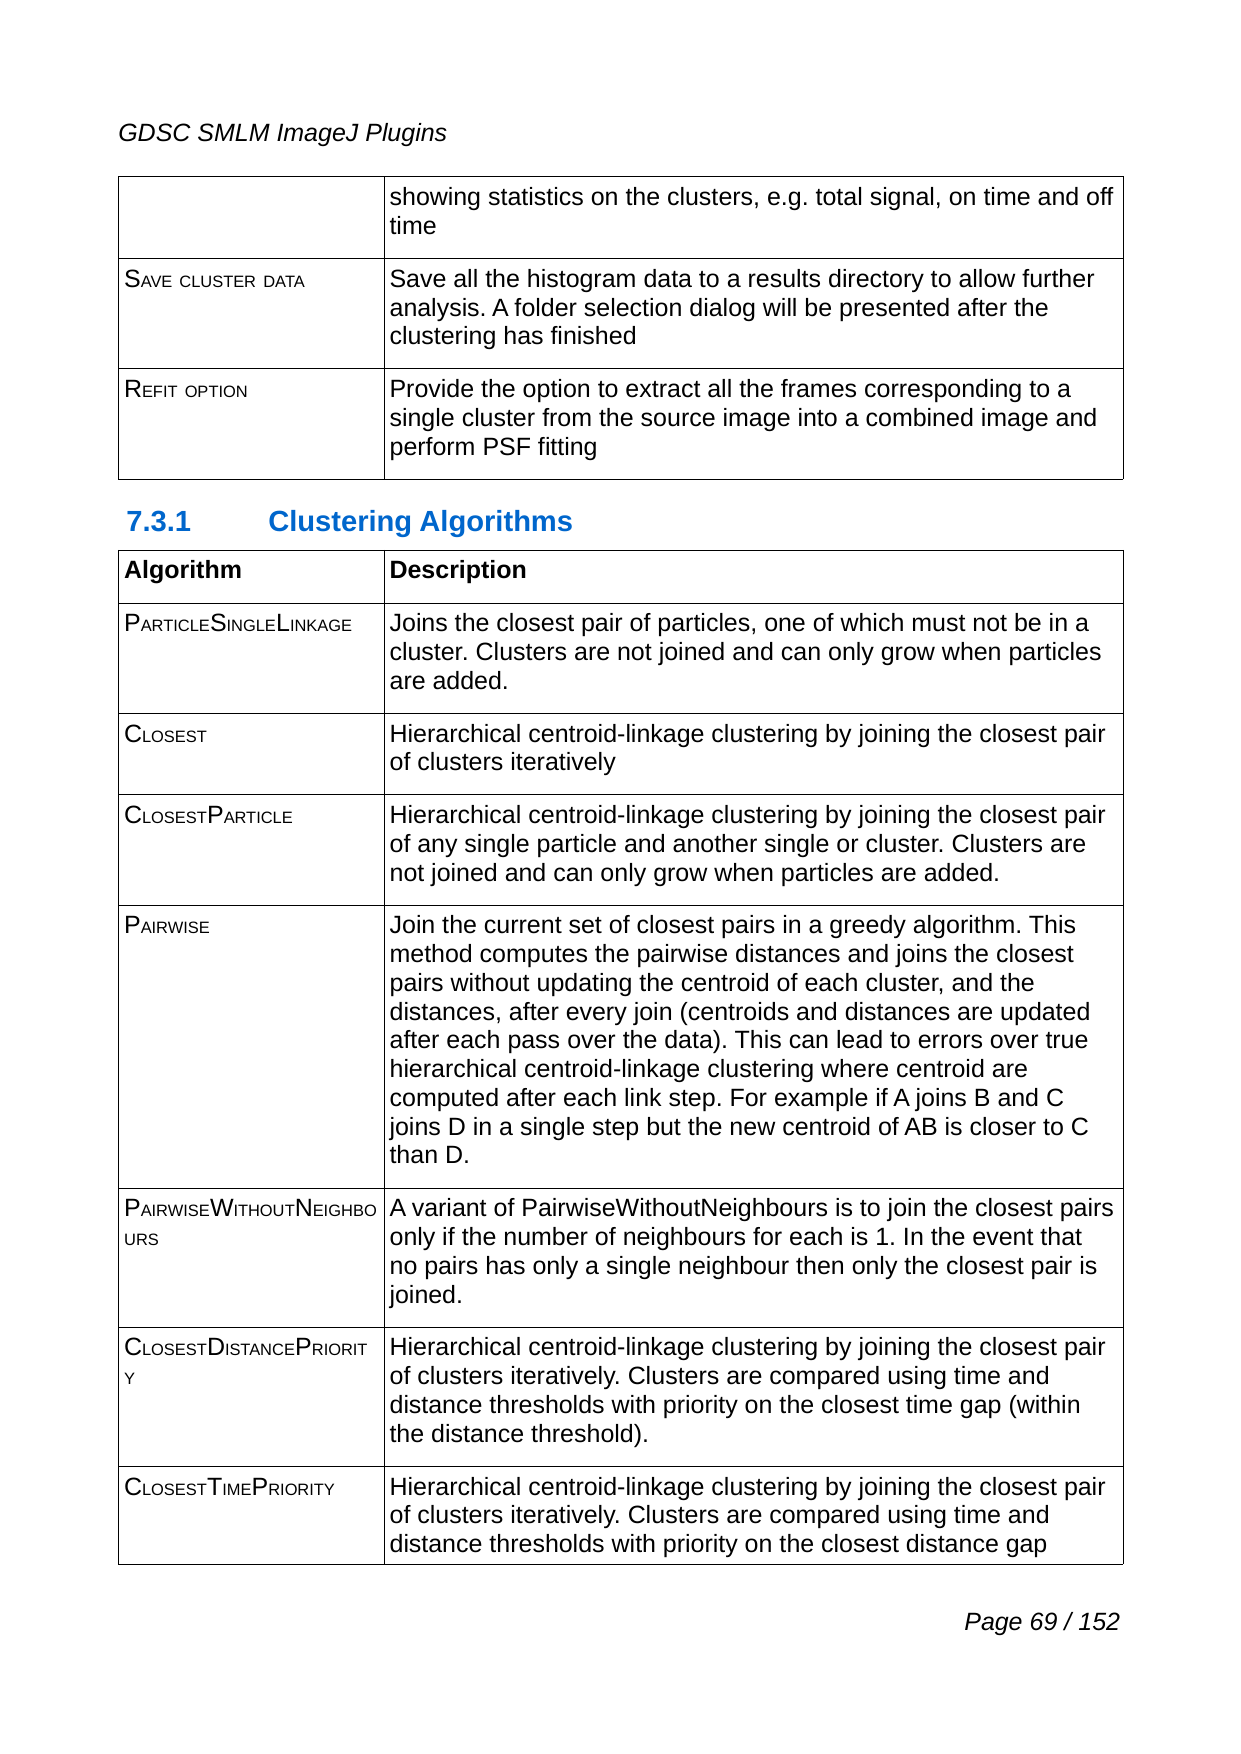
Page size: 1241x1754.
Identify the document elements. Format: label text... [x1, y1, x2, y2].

table_cell Provide the option to extract all the frames corresponding to a single cluster from the source image into a combined image and perform PSF fitting [385, 369, 1123, 478]
table_cell Join the current set of closest pairs in a greedy algorithm. This method computes the pairwise distances and joins the closest pairs without updating the centroid of each cluster, and the distances, after every join (centroids and distances are updated after each pass over the data). This can lead to errors over true hierarchical centroid-linkage clustering where centroid are computed after each link step. For example if A joins B and C joins D in a single step but the new centroid of AB is closer to C than D. [385, 906, 1123, 1187]
table_cell Refit option [119, 369, 384, 478]
table_cell Closest [119, 714, 384, 794]
table_cell [119, 177, 384, 258]
table_cell showing statistics on the clusters, e.g. total signal, on time and off time [385, 177, 1123, 258]
subtitle Clustering Algorithms [118, 504, 1122, 537]
table_header Algorithm [119, 551, 384, 602]
table_cell A variant of PairwiseWithoutNeighbours is to join the closest pairs only if the number of neighbours for each is 1. In the event that no pairs has only a single neighbour then only the closest pair is joined. [385, 1189, 1123, 1327]
table_cell Pairwise [119, 906, 384, 1187]
table_cell ClosestParticle [119, 795, 384, 905]
table_header Description [385, 551, 1123, 602]
table_cell ClosestTimePriority [119, 1467, 384, 1563]
table_cell Hierarchical centroid-linkage clustering by joining the closest pair of clusters iteratively [385, 714, 1123, 794]
table_cell Hierarchical centroid-linkage clustering by joining the closest pair of any single particle and another single or cluster. Clusters are not joined and can only grow when particles are added. [385, 795, 1123, 905]
table_cell PairwiseWithoutNeighbours [119, 1189, 384, 1327]
table_cell Save all the histogram data to a results directory to allow further analysis. A folder selection dialog will be presented after the clustering has finished [385, 259, 1123, 368]
table_cell ParticleSingleLinkage [119, 604, 384, 713]
table_cell Joins the closest pair of particles, one of which must not be in a cluster. Clusters are not joined and can only grow when particles are added. [385, 604, 1123, 713]
table_cell ClosestDistancePriority [119, 1328, 384, 1466]
table_cell Hierarchical centroid-linkage clustering by joining the closest pair of clusters iteratively. Clusters are compared using time and distance thresholds with priority on the closest time gap (within the distance threshold). [385, 1328, 1123, 1466]
table_cell Save cluster data [119, 259, 384, 368]
table_cell Hierarchical centroid-linkage clustering by joining the closest pair of clusters iteratively. Clusters are compared using time and distance thresholds with priority on the closest distance gap [385, 1467, 1123, 1563]
